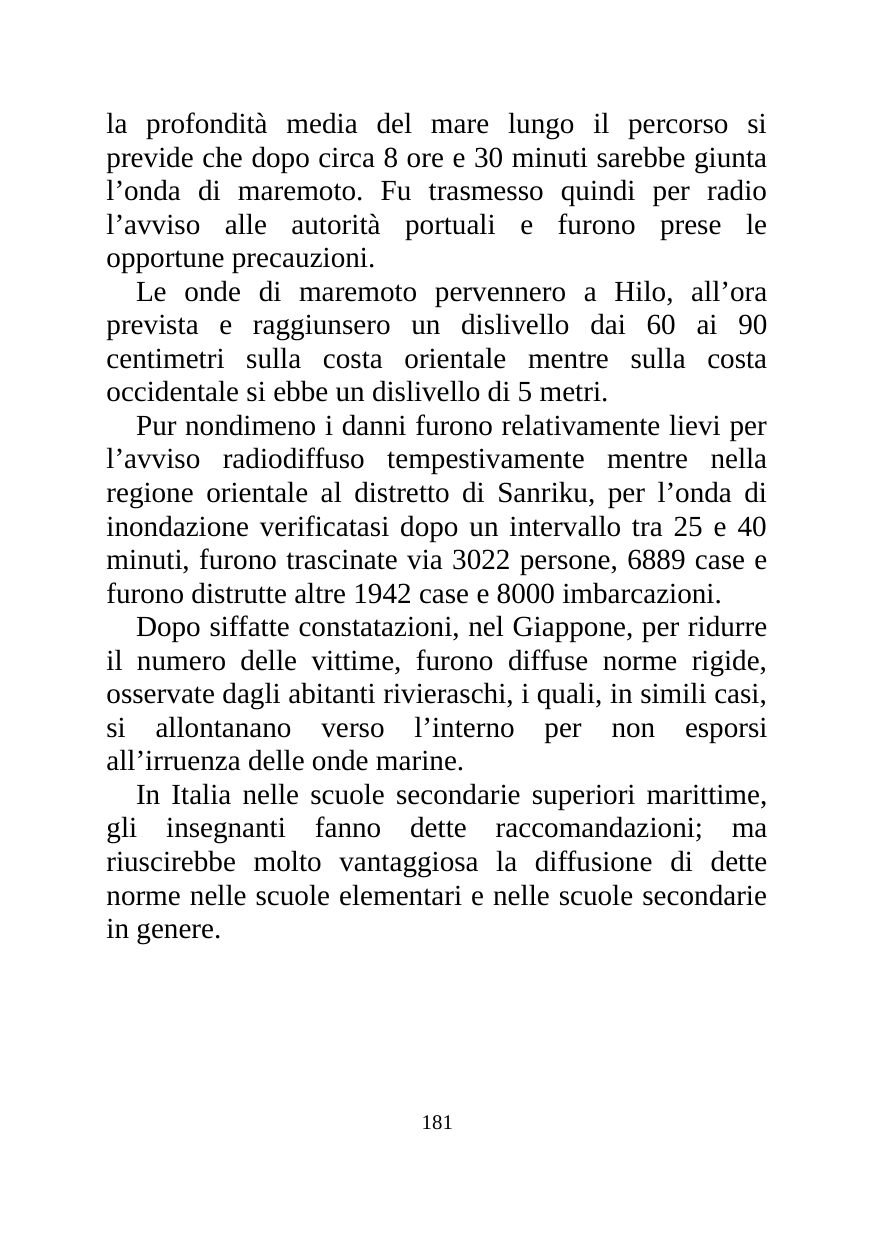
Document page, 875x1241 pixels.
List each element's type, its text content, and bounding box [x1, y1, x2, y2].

text la profondità media del mare lungo il percorso si previde che dopo circa 8 ore e 30 minuti sarebbe giunta l’onda di maremoto. Fu trasmesso quindi per radio l’avviso alle autorità portuali e furono prese le opportune precauzioni. [106, 106, 768, 274]
text In Italia nelle scuole secondarie superiori marittime, gli insegnanti fanno dette raccomandazioni; ma riuscirebbe molto vantaggiosa la diffusione di dette norme nelle scuole elementari e nelle scuole secondarie in genere. [106, 777, 768, 945]
text Le onde di maremoto pervennero a Hilo, all’ora prevista e raggiunsero un dislivello dai 60 ai 90 centimetri sulla costa orientale mentre sulla costa occidentale si ebbe un dislivello di 5 metri. [106, 274, 768, 408]
text Dopo siffatte constatazioni, nel Giappone, per ridurre il numero delle vittime, furono diffuse norme rigide, osservate dagli abitanti rivieraschi, i quali, in simili casi, si allontanano verso l’interno per non esporsi all’irruenza delle onde marine. [106, 609, 768, 777]
text Pur nondimeno i danni furono relativamente lievi per l’avviso radiodiffuso tempestivamente mentre nella regione orientale al distretto di Sanriku, per l’onda di inondazione verificatasi dopo un intervallo tra 25 e 40 minuti, furono trascinate via 3022 persone, 6889 case e furono distrutte altre 1942 case e 8000 imbarcazioni. [106, 408, 768, 609]
